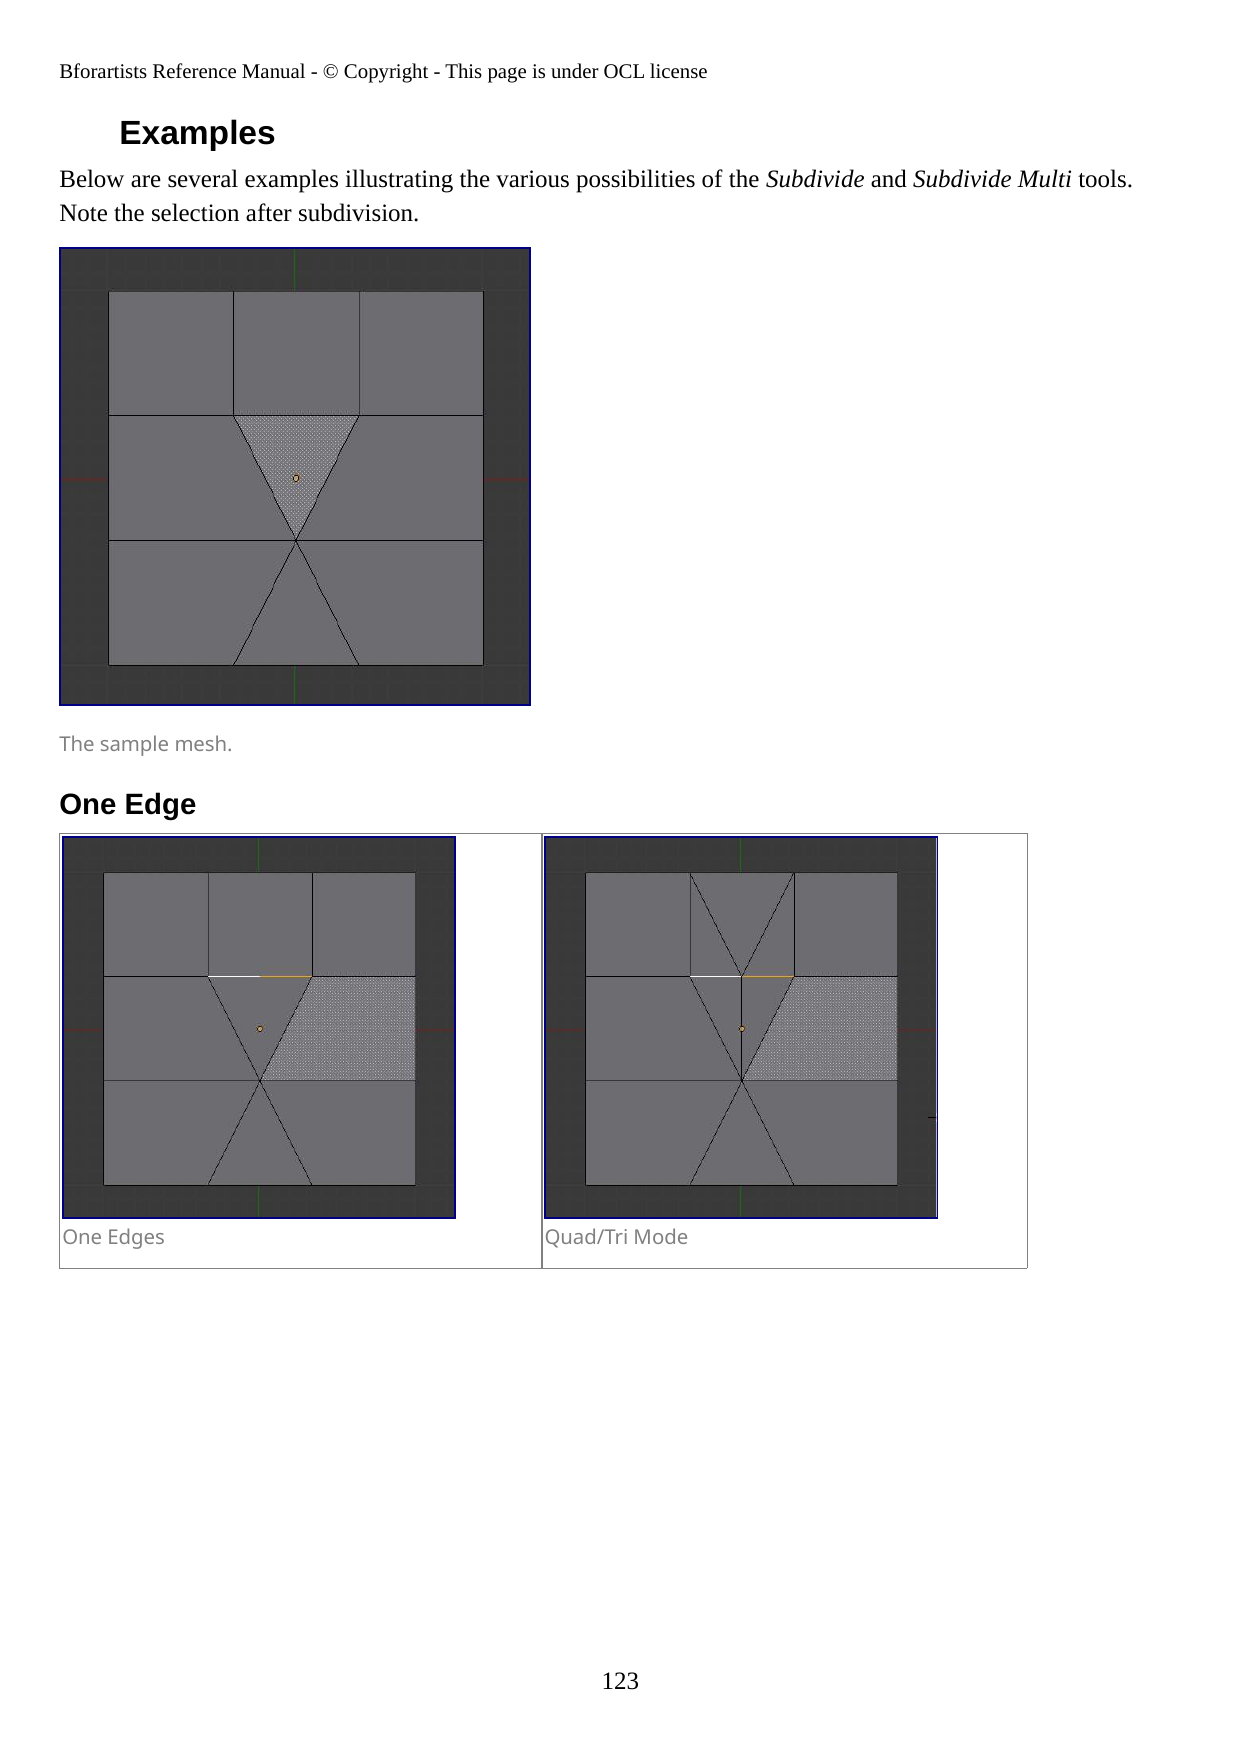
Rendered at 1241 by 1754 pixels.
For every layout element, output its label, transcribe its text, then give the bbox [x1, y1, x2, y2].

text Below are several examples illustrating the various possibilities of the Subdivide and Subdivide Multi tools. Note the selection after subdivision. [59, 164, 1181, 227]
table_header Quad/Tri Mode [543, 834, 1027, 1267]
subtitle One Edge [59, 787, 1181, 820]
picture [546, 838, 937, 1217]
text The sample mesh. [59, 726, 1181, 757]
subtitle Examples [59, 113, 1181, 151]
picture [64, 838, 454, 1217]
table_header One Edges [60, 834, 541, 1267]
picture [61, 249, 529, 704]
